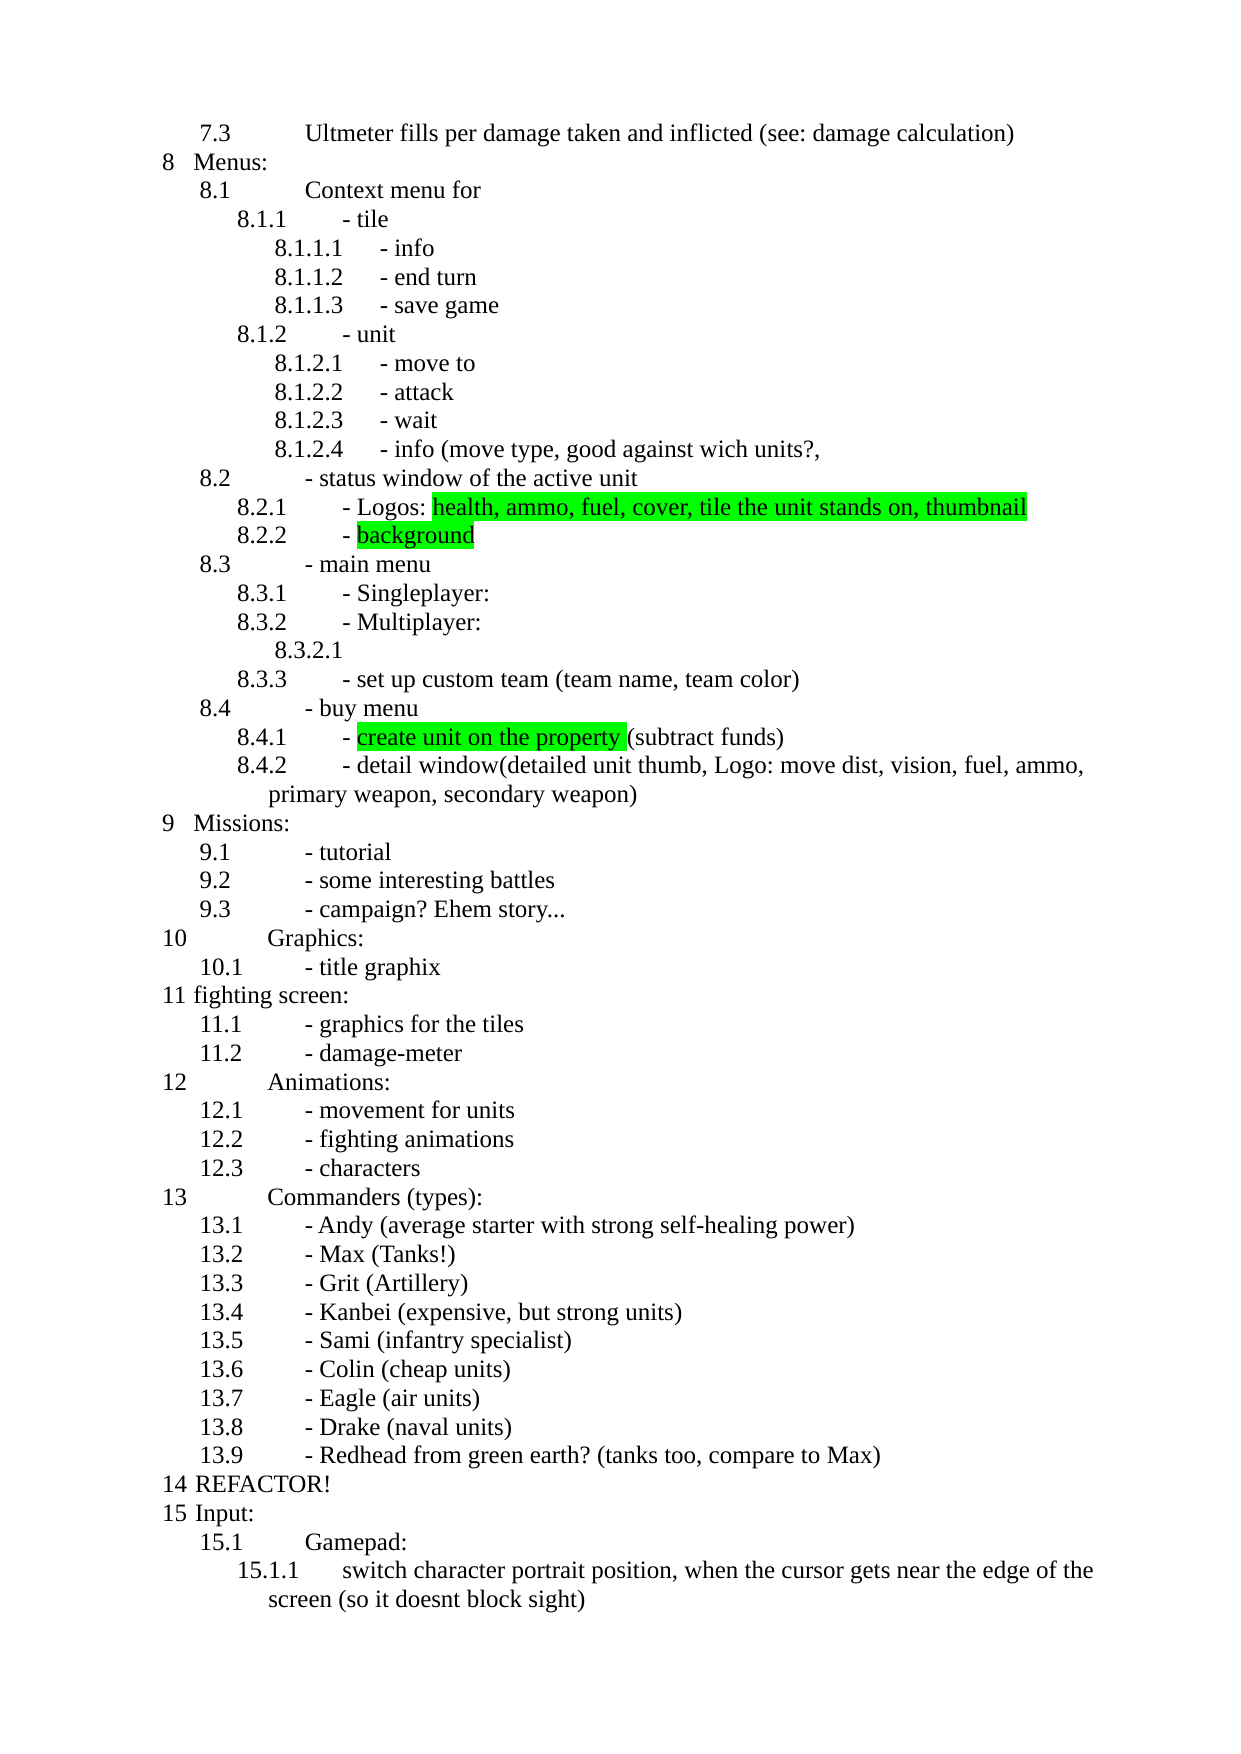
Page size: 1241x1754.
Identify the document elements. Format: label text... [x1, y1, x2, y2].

list Ultmeter fills per damage taken and inflicted (see: damage calculation) [193, 118, 1122, 147]
list Context menu for [193, 176, 1122, 204]
list - info [268, 233, 1122, 262]
list - fighting animations [193, 1124, 1122, 1153]
list Commanders (types): [156, 1182, 1122, 1211]
list - Colin (cheap units) [193, 1354, 1122, 1383]
list Menus: [156, 147, 1122, 176]
list - detail window(detailed unit thumb, Logo: move dist, vision, fuel, ammo, primary weapon, secondary weapon) [231, 751, 1122, 808]
list - tile [231, 204, 1122, 233]
list - damage-meter [193, 1038, 1122, 1067]
list - tutorial [193, 837, 1122, 866]
list - Multiplayer: [231, 607, 1122, 636]
list - end turn [268, 262, 1122, 291]
list - title graphix [193, 952, 1122, 981]
list Animations: [156, 1067, 1122, 1096]
list - status window of the active unit [193, 463, 1122, 492]
list - buy menu [193, 693, 1122, 722]
list - campaign? Ehem story... [193, 894, 1122, 923]
list - create unit on the property (subtract funds) [231, 722, 1122, 751]
list - some interesting battles [193, 866, 1122, 894]
list REFACTOR! [156, 1469, 1122, 1498]
list - Eagle (air units) [193, 1383, 1122, 1412]
list - Drake (naval units) [193, 1412, 1122, 1441]
list fighting screen: [156, 981, 1122, 1009]
list - characters [193, 1153, 1122, 1182]
list - Logos: health, ammo, fuel, cover, tile the unit stands on, thumbnail [231, 492, 1122, 521]
list - attack [268, 377, 1122, 406]
list - Singleplayer: [231, 578, 1122, 607]
list - Sami (infantry specialist) [193, 1326, 1122, 1354]
list Missions: [156, 808, 1122, 837]
list - Redhead from green earth? (tanks too, compare to Max) [193, 1441, 1122, 1469]
list - background [231, 521, 1122, 549]
list - main menu [193, 549, 1122, 578]
list - Kanbei (expensive, but strong units) [193, 1297, 1122, 1326]
list Input: [156, 1498, 1122, 1527]
list - graphics for the tiles [193, 1009, 1122, 1038]
list - Grit (Artillery) [193, 1268, 1122, 1297]
list - Andy (average starter with strong self-healing power) [193, 1211, 1122, 1239]
list - move to [268, 348, 1122, 377]
list - set up custom team (team name, team color) [231, 664, 1122, 693]
list - wait [268, 406, 1122, 434]
list - info (move type, good against wich units?, [268, 434, 1122, 463]
list Graphics: [156, 923, 1122, 952]
list - unit [231, 319, 1122, 348]
list - Max (Tanks!) [193, 1239, 1122, 1268]
list switch character portrait position, when the cursor gets near the edge of the screen (so it doesnt block sight) [231, 1556, 1122, 1613]
list - movement for units [193, 1096, 1122, 1124]
list Gamepad: [193, 1527, 1122, 1556]
list - save game [268, 291, 1122, 319]
